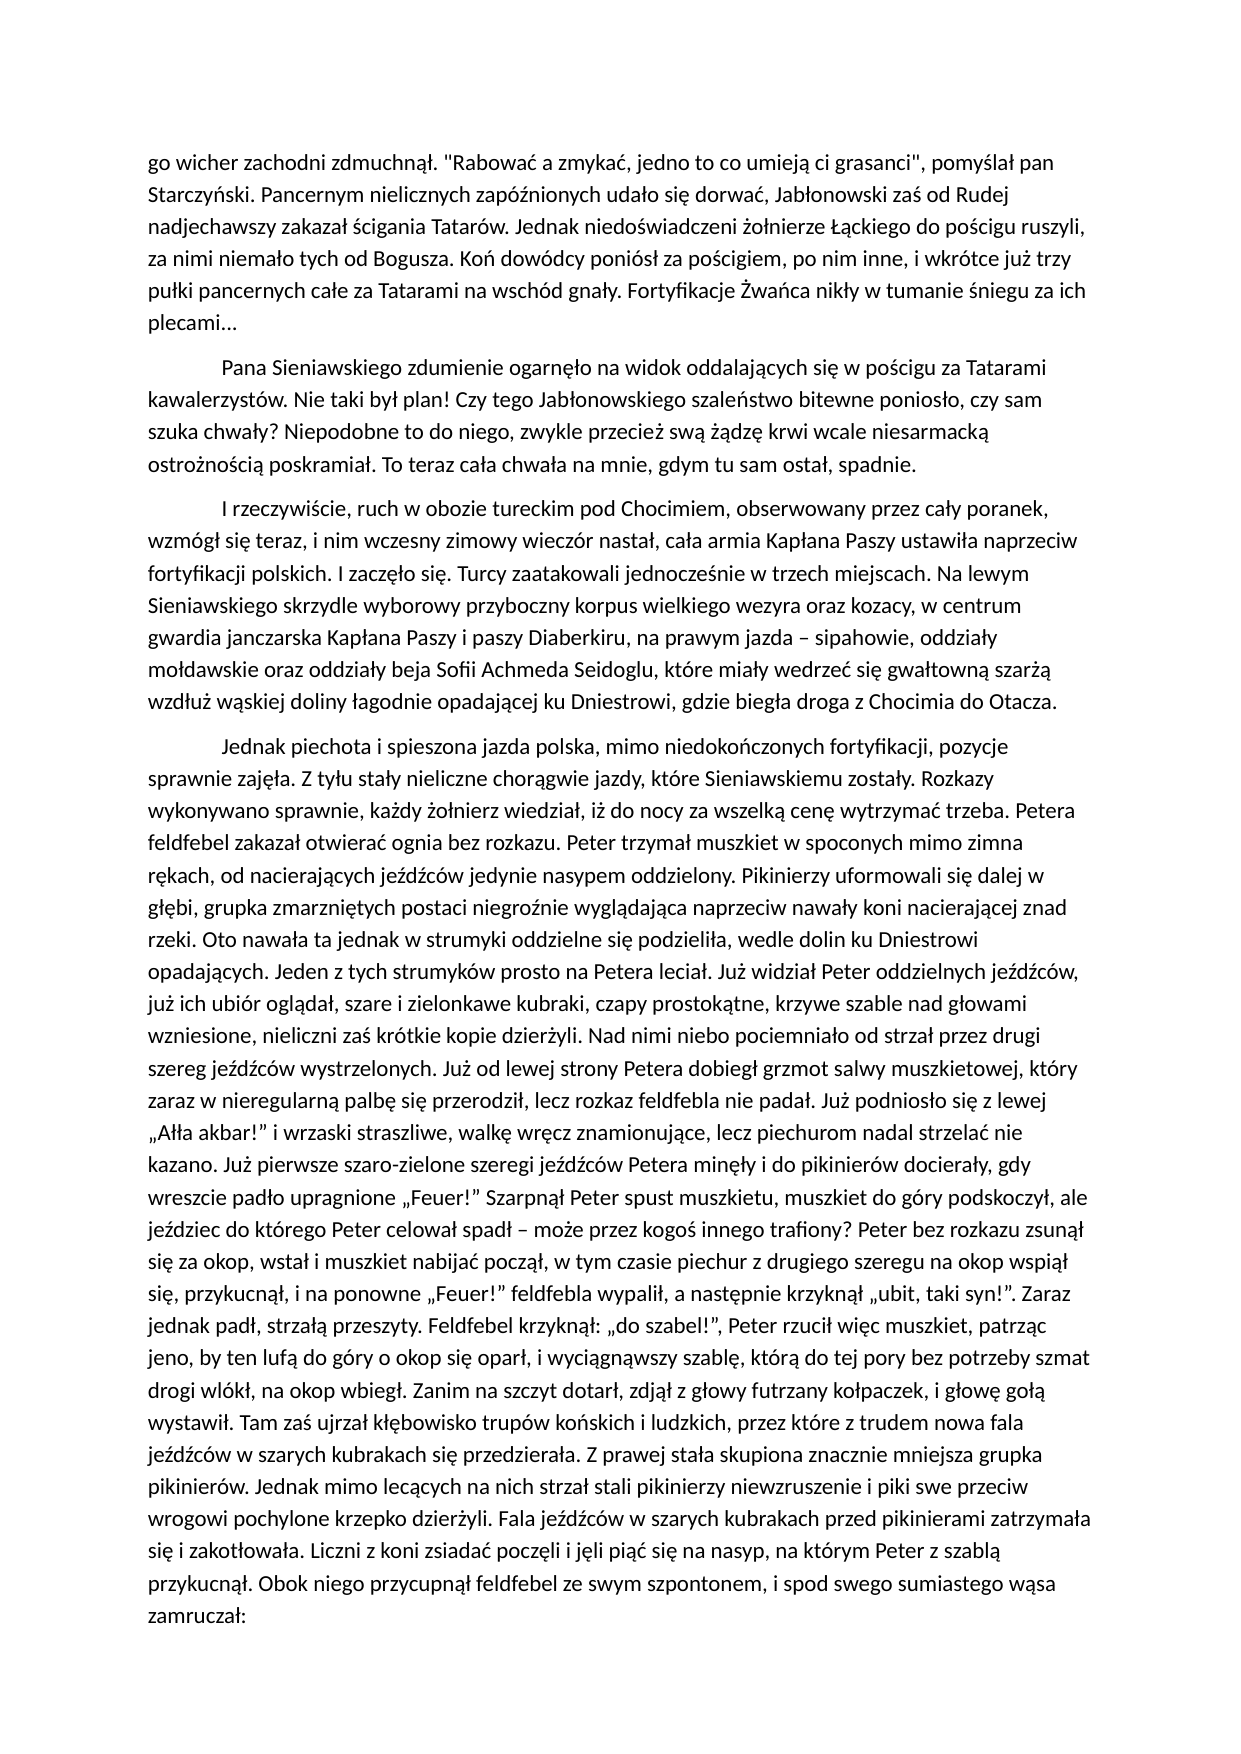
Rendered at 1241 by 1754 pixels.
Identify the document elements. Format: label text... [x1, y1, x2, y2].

text go wicher zachodni zdmuchnął. "Rabować a zmykać, jedno to co umieją ci grasanci", pomyślał pan Starczyński. Pancernym nielicznych zapóźnionych udało się dorwać, Jabłonowski zaś od Rudej nadjechawszy zakazał ścigania Tatarów. Jednak niedoświadczeni żołnierze Łąckiego do pościgu ruszyli, za nimi niemało tych od Bogusza. Koń dowódcy poniósł za pościgiem, po nim inne, i wkrótce już trzy pułki pancernych całe za Tatarami na wschód gnały. Fortyfikacje Żwańca nikły w tumanie śniegu za ich plecami... [148, 148, 1093, 337]
text I rzeczywiście, ruch w obozie tureckim pod Chocimiem, obserwowany przez cały poranek, wzmógł się teraz, i nim wczesny zimowy wieczór nastał, cała armia Kapłana Paszy ustawiła naprzeciw fortyfikacji polskich. I zaczęło się. Turcy zaatakowali jednocześnie w trzech miejscach. Na lewym Sieniawskiego skrzydle wyborowy przyboczny korpus wielkiego wezyra oraz kozacy, w centrum gwardia janczarska Kapłana Paszy i paszy Diaberkiru, na prawym jazda – sipahowie, oddziały mołdawskie oraz oddziały beja Sofii Achmeda Seidoglu, które miały wedrzeć się gwałtowną szarżą wzdłuż wąskiej doliny łagodnie opadającej ku Dniestrowi, gdzie biegła droga z Chocimia do Otacza. [148, 494, 1093, 715]
text Pana Sieniawskiego zdumienie ogarnęło na widok oddalających się w pościgu za Tatarami kawalerzystów. Nie taki był plan! Czy tego Jabłonowskiego szaleństwo bitewne poniosło, czy sam szuka chwały? Niepodobne to do niego, zwykle przecież swą żądzę krwi wcale niesarmacką ostrożnością poskramiał. To teraz cała chwała na mnie, gdym tu sam ostał, spadnie. [148, 353, 1093, 478]
text Jednak piechota i spieszona jazda polska, mimo niedokończonych fortyfikacji, pozycje sprawnie zajęła. Z tyłu stały nieliczne chorągwie jazdy, które Sieniawskiemu zostały. Rozkazy wykonywano sprawnie, każdy żołnierz wiedział, iż do nocy za wszelką cenę wytrzymać trzeba. Petera feldfebel zakazał otwierać ognia bez rozkazu. Peter trzymał muszkiet w spoconych mimo zimna rękach, od nacierających jeźdźców jedynie nasypem oddzielony. Pikinierzy uformowali się dalej w głębi, grupka zmarzniętych postaci niegroźnie wyglądająca naprzeciw nawały koni nacierającej znad rzeki. Oto nawała ta jednak w strumyki oddzielne się podzieliła, wedle dolin ku Dniestrowi opadających. Jeden z tych strumyków prosto na Petera leciał. Już widział Peter oddzielnych jeźdźców, już ich ubiór oglądał, szare i zielonkawe kubraki, czapy prostokątne, krzywe szable nad głowami wzniesione, nieliczni zaś krótkie kopie dzierżyli. Nad nimi niebo pociemniało od strzał przez drugi szereg jeźdźców wystrzelonych. Już od lewej strony Petera dobiegł grzmot salwy muszkietowej, który zaraz w nieregularną palbę się przerodził, lecz rozkaz feldfebla nie padał. Już podniosło się z lewej „Ałła akbar!” i wrzaski straszliwe, walkę wręcz znamionujące, lecz piechurom nadal strzelać nie kazano. Już pierwsze szaro-zielone szeregi jeźdźców Petera minęły i do pikinierów docierały, gdy wreszcie padło upragnione „Feuer!” Szarpnął Peter spust muszkietu, muszkiet do góry podskoczył, ale jeździec do którego Peter celował spadł – może przez kogoś innego trafiony? Peter bez rozkazu zsunął się za okop, wstał i muszkiet nabijać począł, w tym czasie piechur z drugiego szeregu na okop wspiął się, przykucnął, i na ponowne „Feuer!” feldfebla wypalił, a następnie krzyknął „ubit, taki syn!”. Zaraz jednak padł, strzałą przeszyty. Feldfebel krzyknął: „do szabel!”, Peter rzucił więc muszkiet, patrząc jeno, by ten lufą do góry o okop się oparł, i wyciągnąwszy szablę, którą do tej pory bez potrzeby szmat drogi wlókł, na okop wbiegł. Zanim na szczyt dotarł, zdjął z głowy futrzany kołpaczek, i głowę gołą wystawił. Tam zaś ujrzał kłębowisko trupów końskich i ludzkich, przez które z trudem nowa fala jeźdźców w szarych kubrakach się przedzierała. Z prawej stała skupiona znacznie mniejsza grupka pikinierów. Jednak mimo lecących na nich strzał stali pikinierzy niewzruszenie i piki swe przeciw wrogowi pochylone krzepko dzierżyli. Fala jeźdźców w szarych kubrakach przed pikinierami zatrzymała się i zakotłowała. Liczni z koni zsiadać poczęli i jęli piąć się na nasyp, na którym Peter z szablą przykucnął. Obok niego przycupnął feldfebel ze swym szpontonem, i spod swego sumiastego wąsa zamruczał: [148, 732, 1093, 1629]
